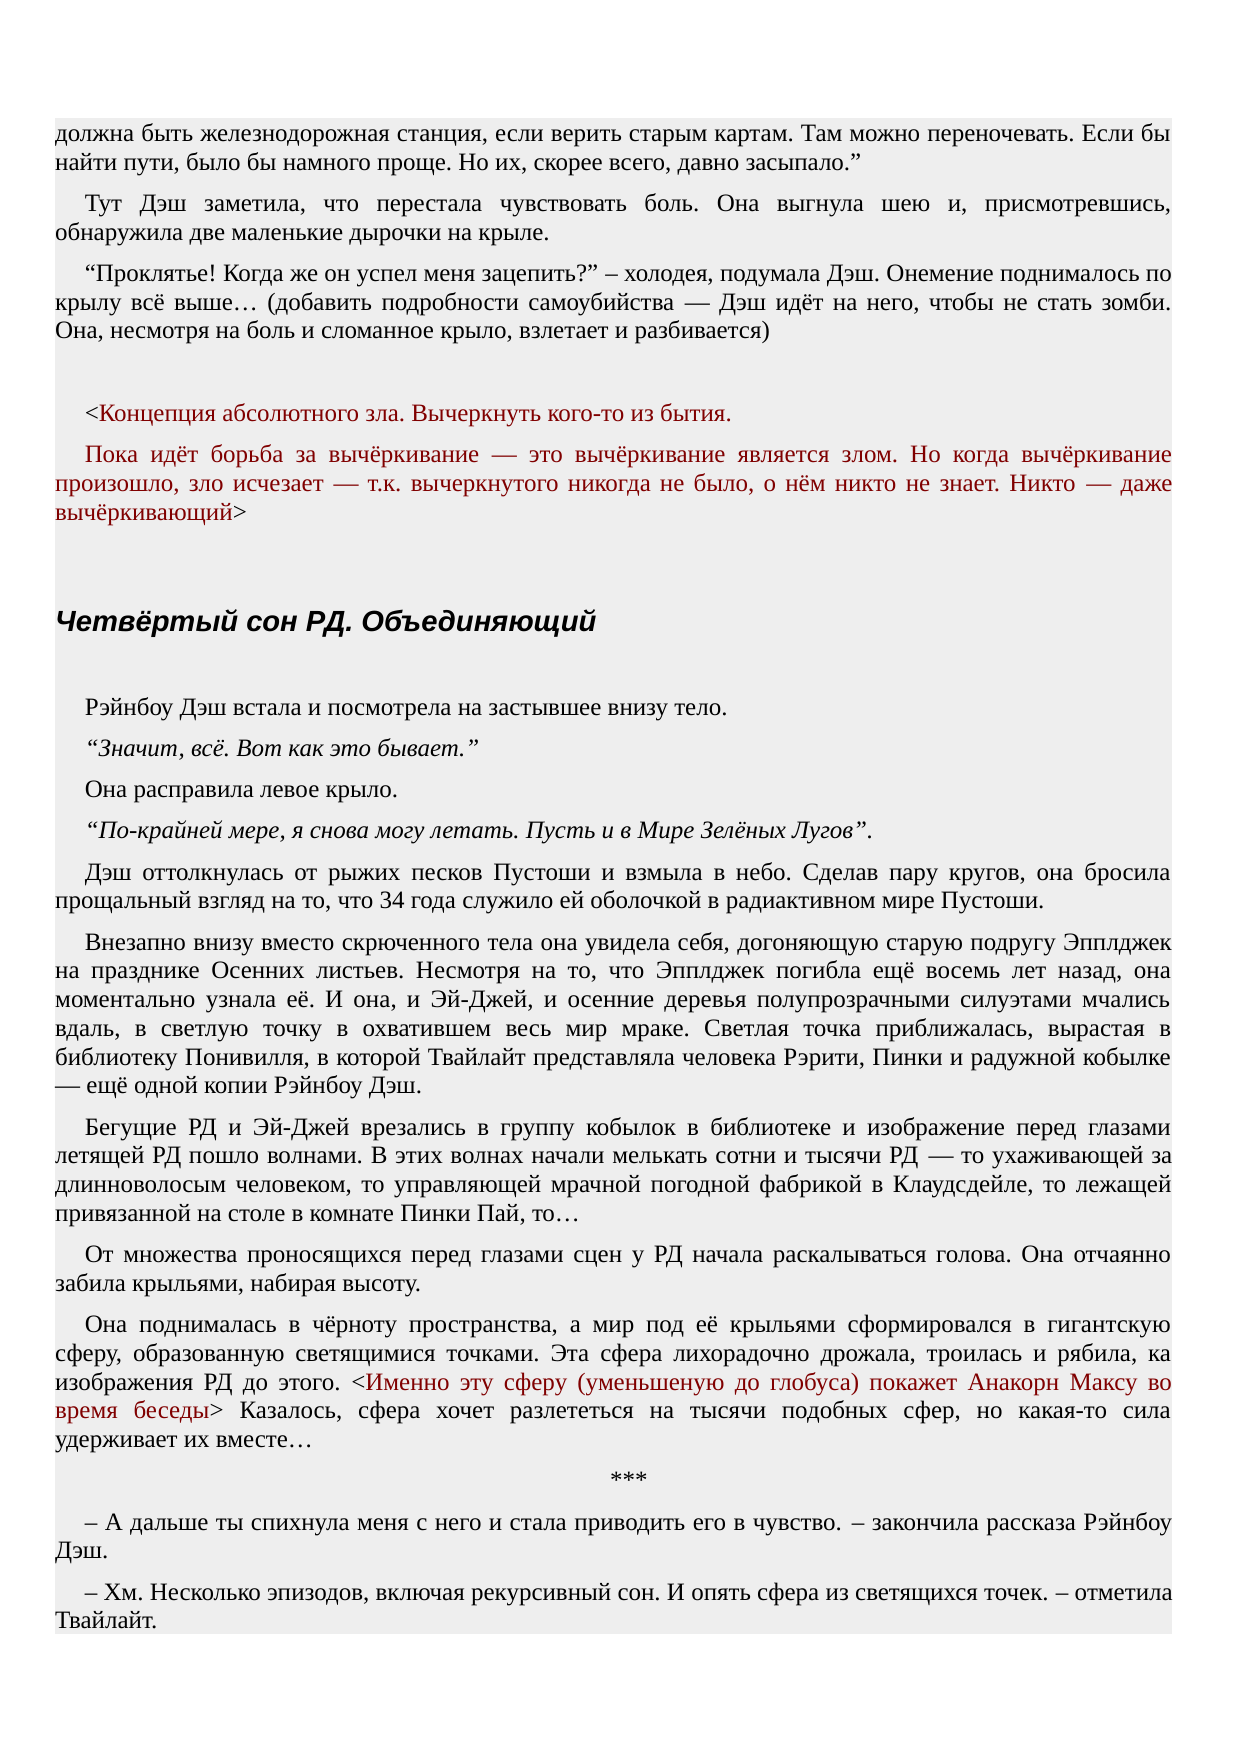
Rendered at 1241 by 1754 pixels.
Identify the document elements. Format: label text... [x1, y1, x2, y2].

text “По-крайней мере, я снова могу летать. Пусть и в Мире Зелёных Лугов”. [55, 815, 1172, 844]
text От множества проносящихся перед глазами сцен у РД начала раскалываться голова. Она отчаянно забила крыльями, набирая высоту. [55, 1239, 1172, 1297]
text Пока идёт борьба за вычёркивание — это вычёркивание является злом. Но когда вычёркивание произошло, зло исчезает — т.к. вычеркнутого никогда не было, о нём никто не знает. Никто — даже вычёркивающий> [55, 439, 1172, 526]
text Бегущие РД и Эй-Джей врезались в группу кобылок в библиотеке и изображение перед глазами летящей РД пошло волнами. В этих волнах начали мелькать сотни и тысячи РД — то ухаживающей за длинноволосым человеком, то управляющей мрачной погодной фабрикой в Клаудсдейле, то лежащей привязанной на столе в комнате Пинки Пай, то… [55, 1112, 1172, 1227]
text Тут Дэш заметила, что перестала чувствовать боль. Она выгнула шею и, присмотревшись, обнаружила две маленькие дырочки на крыле. [55, 188, 1172, 246]
text Рэйнбоу Дэш встала и посмотрела на застывшее внизу тело. [55, 692, 1172, 720]
text Внезапно внизу вместо скрюченного тела она увидела себя, догоняющую старую подругу Эпплджек на празднике Осенних листьев. Несмотря на то, что Эпплджек погибла ещё восемь лет назад, она моментально узнала её. И она, и Эй-Джей, и осенние деревья полупрозрачными силуэтами мчались вдаль, в светлую точку в охватившем весь мир мраке. Светлая точка приближалась, вырастая в библиотеку Понивилля, в которой Твайлайт представляла человека Рэрити, Пинки и радужной кобылке — ещё одной копии Рэйнбоу Дэш. [55, 927, 1172, 1099]
text – Хм. Несколько эпизодов, включая рекурсивный сон. И опять сфера из светящихся точек. – отметила Твайлайт. [55, 1577, 1172, 1634]
text Она поднималась в чёрноту пространства, а мир под её крыльями сформировался в гигантскую сферу, образованную светящимися точками. Эта сфера лихорадочно дрожала, троилась и рябила, ка изображения РД до этого. <Именно эту сферу (уменьшеную до глобуса) покажет Анакорн Максу во время беседы> Казалось, сфера хочет разлететься на тысячи подобных сфер, но какая-то сила удерживает их вместе… [55, 1309, 1172, 1453]
text “Значит, всё. Вот как это бывает.” [55, 733, 1172, 762]
text *** [55, 1465, 1172, 1494]
text “Проклятье! Когда же он успел меня зацепить?” – холодея, подумала Дэш. Онемение поднималось по крылу всё выше… (добавить подробности самоубийства — Дэш идёт на него, чтобы не стать зомби. Она, несмотря на боль и сломанное крыло, взлетает и разбивается) [55, 258, 1172, 344]
text – А дальше ты спихнула меня с него и стала приводить его в чувство. – закончила рассказа Рэйнбоу Дэш. [55, 1507, 1172, 1564]
text <Концепция абсолютного зла. Вычеркнуть кого-то из бытия. [55, 398, 1172, 427]
subtitle Четвёртый сон РД. Объединяющий [55, 604, 1172, 638]
text Дэш оттолкнулась от рыжих песков Пустоши и взмыла в небо. Сделав пару кругов, она бросила прощальный взгляд на то, что 34 года служило ей оболочкой в радиактивном мире Пустоши. [55, 857, 1172, 914]
text должна быть железнодорожная станция, если верить старым картам. Там можно переночевать. Если бы найти пути, было бы намного проще. Но их, скорее всего, давно засыпало.” [55, 118, 1172, 176]
text Она расправила левое крыло. [55, 774, 1172, 803]
